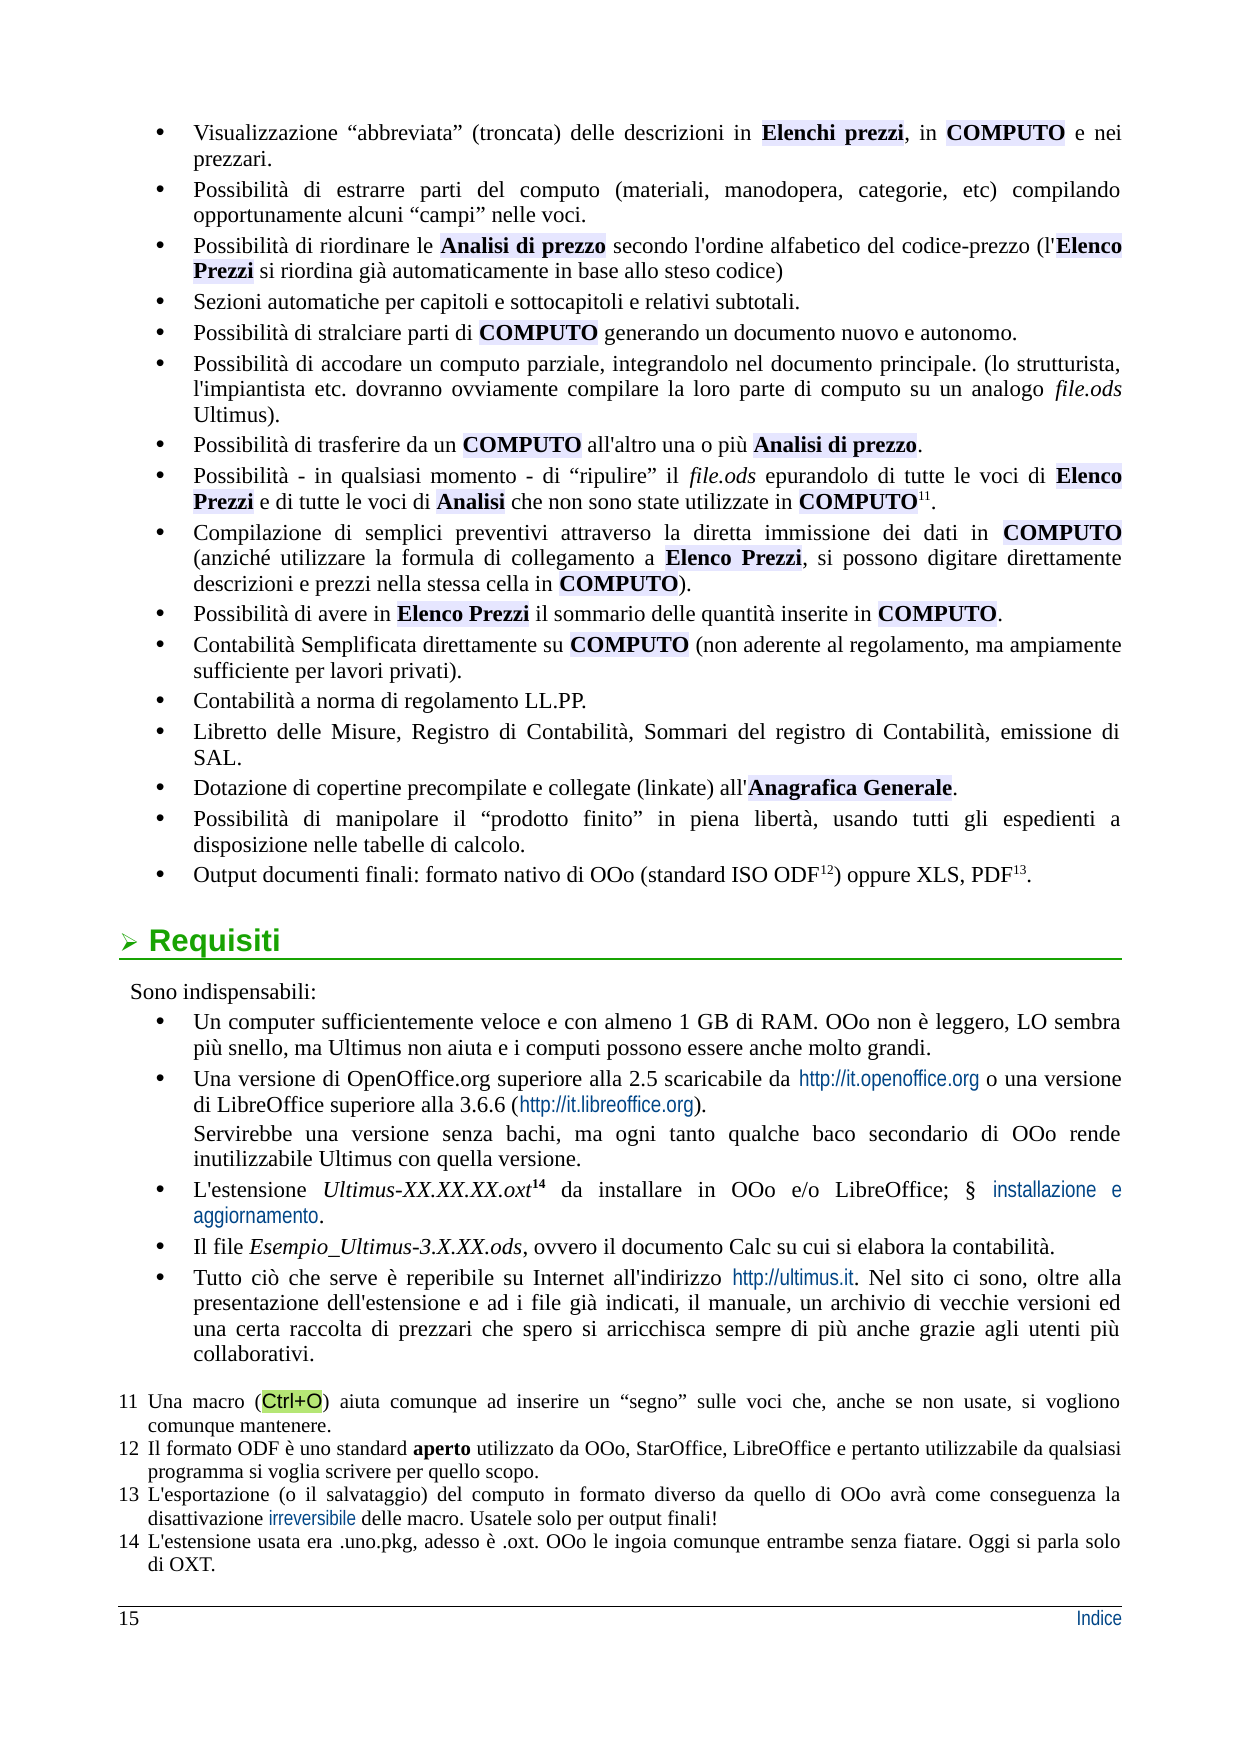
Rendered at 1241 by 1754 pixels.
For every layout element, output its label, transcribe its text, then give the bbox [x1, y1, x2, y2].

list L'estensione Ultimus-XX.XX.XX.oxt da installare in OOo e/o LibreOffice; § installazione e aggiornamento. [156, 1174, 1122, 1229]
list L'estensione usata era .uno.pkg, adesso è .oxt. OOo le ingoia comunque entrambe senza fiatare. Oggi si parla solo di OXT. [118, 1530, 1122, 1576]
subtitle Requisiti [119, 923, 1122, 958]
list L'esportazione (o il salvataggio) del computo in formato diverso da quello di OOo avrà come conseguenza la disattivazione irreversibile delle macro. Usatele solo per output finali! [118, 1483, 1122, 1530]
list Possibilità di trasferire da un COMPUTO all'altro una o più Analisi di prezzo. [156, 430, 1122, 458]
list Possibilità di estrarre parti del computo (materiali, manodopera, categorie, etc) compilando opportunamente alcuni “campi” nelle voci. [156, 174, 1122, 228]
list Tutto ciò che serve è reperibile su Internet all'indirizzo http://ultimus.it. Nel sito ci sono, oltre alla presentazione dell'estensione e ad i file già indicati, il manuale, un archivio di vecchie versioni ed una certa raccolta di prezzari che spero si arricchisca sempre di più anche grazie agli utenti più collaborativi. [156, 1262, 1122, 1367]
list Visualizzazione “abbreviata” (troncata) delle descrizioni in Elenchi prezzi, in COMPUTO e nei prezzari. [156, 118, 1122, 171]
list Dotazione di copertine precompilate e collegate (linkate) all'Anagrafica Generale. [156, 773, 1122, 801]
list Il file Esempio_Ultimus-3.X.XX.ods, ovvero il documento Calc su cui si elabora la contabilità. [156, 1232, 1122, 1259]
list Output documenti finali: formato nativo di OOo (standard ISO ODF) oppure XLS, PDF. [156, 860, 1122, 888]
text Sono indispensabili: [118, 979, 1122, 1004]
list Una versione di OpenOffice.org superiore alla 2.5 scaricabile da http://it.openoffice.org o una versione di LibreOffice superiore alla 3.6.6 (http://it.libreoffice.org). [156, 1063, 1122, 1118]
list Contabilità a norma di regolamento LL.PP. [156, 686, 1122, 714]
list Possibilità di avere in Elenco Prezzi il sommario delle quantità inserite in COMPUTO. [156, 599, 1122, 627]
list Possibilità di accodare un computo parziale, integrandolo nel documento principale. (lo strutturista, l'impiantista etc. dovranno ovviamente compilare la loro parte di computo su un analogo file.ods Ultimus). [156, 348, 1122, 427]
list Libretto delle Misure, Registro di Contabilità, Sommari del registro di Contabilità, emissione di SAL. [156, 717, 1122, 770]
list Una macro (Ctrl+O) aiuta comunque ad inserire un “segno” sulle voci che, anche se non usate, si vogliono comunque mantenere. [118, 1390, 1122, 1437]
list Possibilità - in qualsiasi momento - di “ripulire” il file.ods epurandolo di tutte le voci di Elenco Prezzi e di tutte le voci di Analisi che non sono state utilizzate in COMPUTO. [156, 461, 1122, 514]
list Contabilità Semplificata direttamente su COMPUTO (non aderente al regolamento, ma ampiamente sufficiente per lavori privati). [156, 630, 1122, 683]
list Compilazione di semplici preventivi attraverso la diretta immissione dei dati in COMPUTO (anziché utilizzare la formula di collegamento a Elenco Prezzi, si possono digitare direttamente descrizioni e prezzi nella stessa cella in COMPUTO). [156, 517, 1122, 596]
list Possibilità di riordinare le Analisi di prezzo secondo l'ordine alfabetico del codice-prezzo (l'Elenco Prezzi si riordina già automaticamente in base allo steso codice) [156, 231, 1122, 284]
list Un computer sufficientemente veloce e con almeno 1 GB di RAM. OOo non è leggero, LO sembra più snello, ma Ultimus non aiuta e i computi possono essere anche molto grandi. [156, 1007, 1122, 1060]
list Possibilità di stralciare parti di COMPUTO generando un documento nuovo e autonomo. [156, 318, 1122, 346]
list Sezioni automatiche per capitoli e sottocapitoli e relativi subtotali. [156, 287, 1122, 315]
list Servirebbe una versione senza bachi, ma ogni tanto qualche baco secondario di OOo rende inutilizzabile Ultimus con quella versione. [156, 1121, 1122, 1171]
list Possibilità di manipolare il “prodotto finito” in piena libertà, usando tutti gli espedienti a disposizione nelle tabelle di calcolo. [156, 804, 1122, 857]
list Il formato ODF è uno standard aperto utilizzato da OOo, StarOffice, LibreOffice e pertanto utilizzabile da qualsiasi programma si voglia scrivere per quello scopo. [118, 1437, 1122, 1483]
